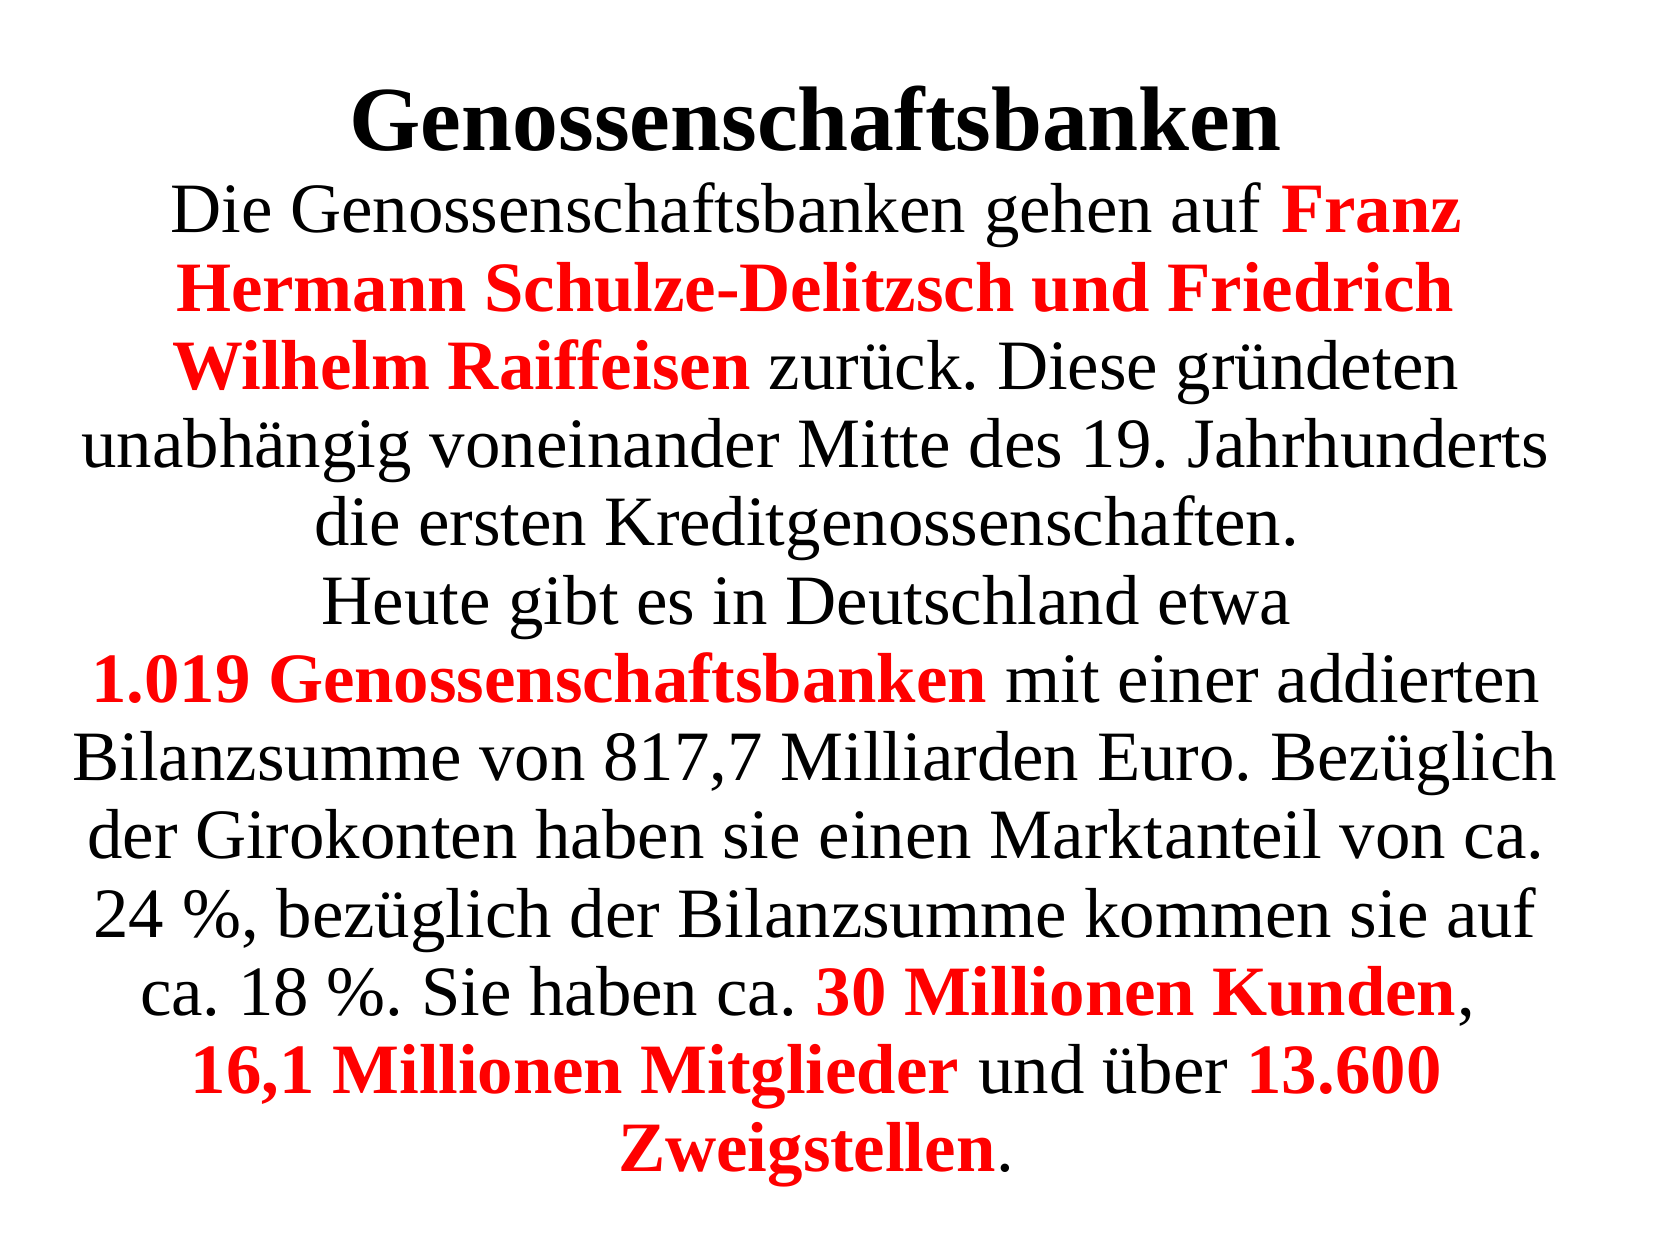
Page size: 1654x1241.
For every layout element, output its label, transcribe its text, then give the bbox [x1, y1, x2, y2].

text_box Genossenschaftsbanken Die Genossenschaftsbanken gehen auf Franz Hermann Schulze-Delitzsch und Friedrich Wilhelm Raiffeisen zurück. Diese gründeten unabhängig voneinander Mitte des 19. Jahrhunderts die ersten Kreditgenossenschaften. Heute gibt es in Deutschland etwa 1.019 Genossenschaftsbanken mit einer addierten Bilanzsumme von 817,7 Milliarden Euro. Bezüglich der Girokonten haben sie einen Markt­anteil von ca. 24 %, bezüglich der Bilanzsumme kommen sie auf ca. 18 %. Sie haben ca. 30 Millionen Kunden, 16,1 Millionen Mitglieder und über 13.600 Zweigstellen. [57, 61, 1606, 1203]
